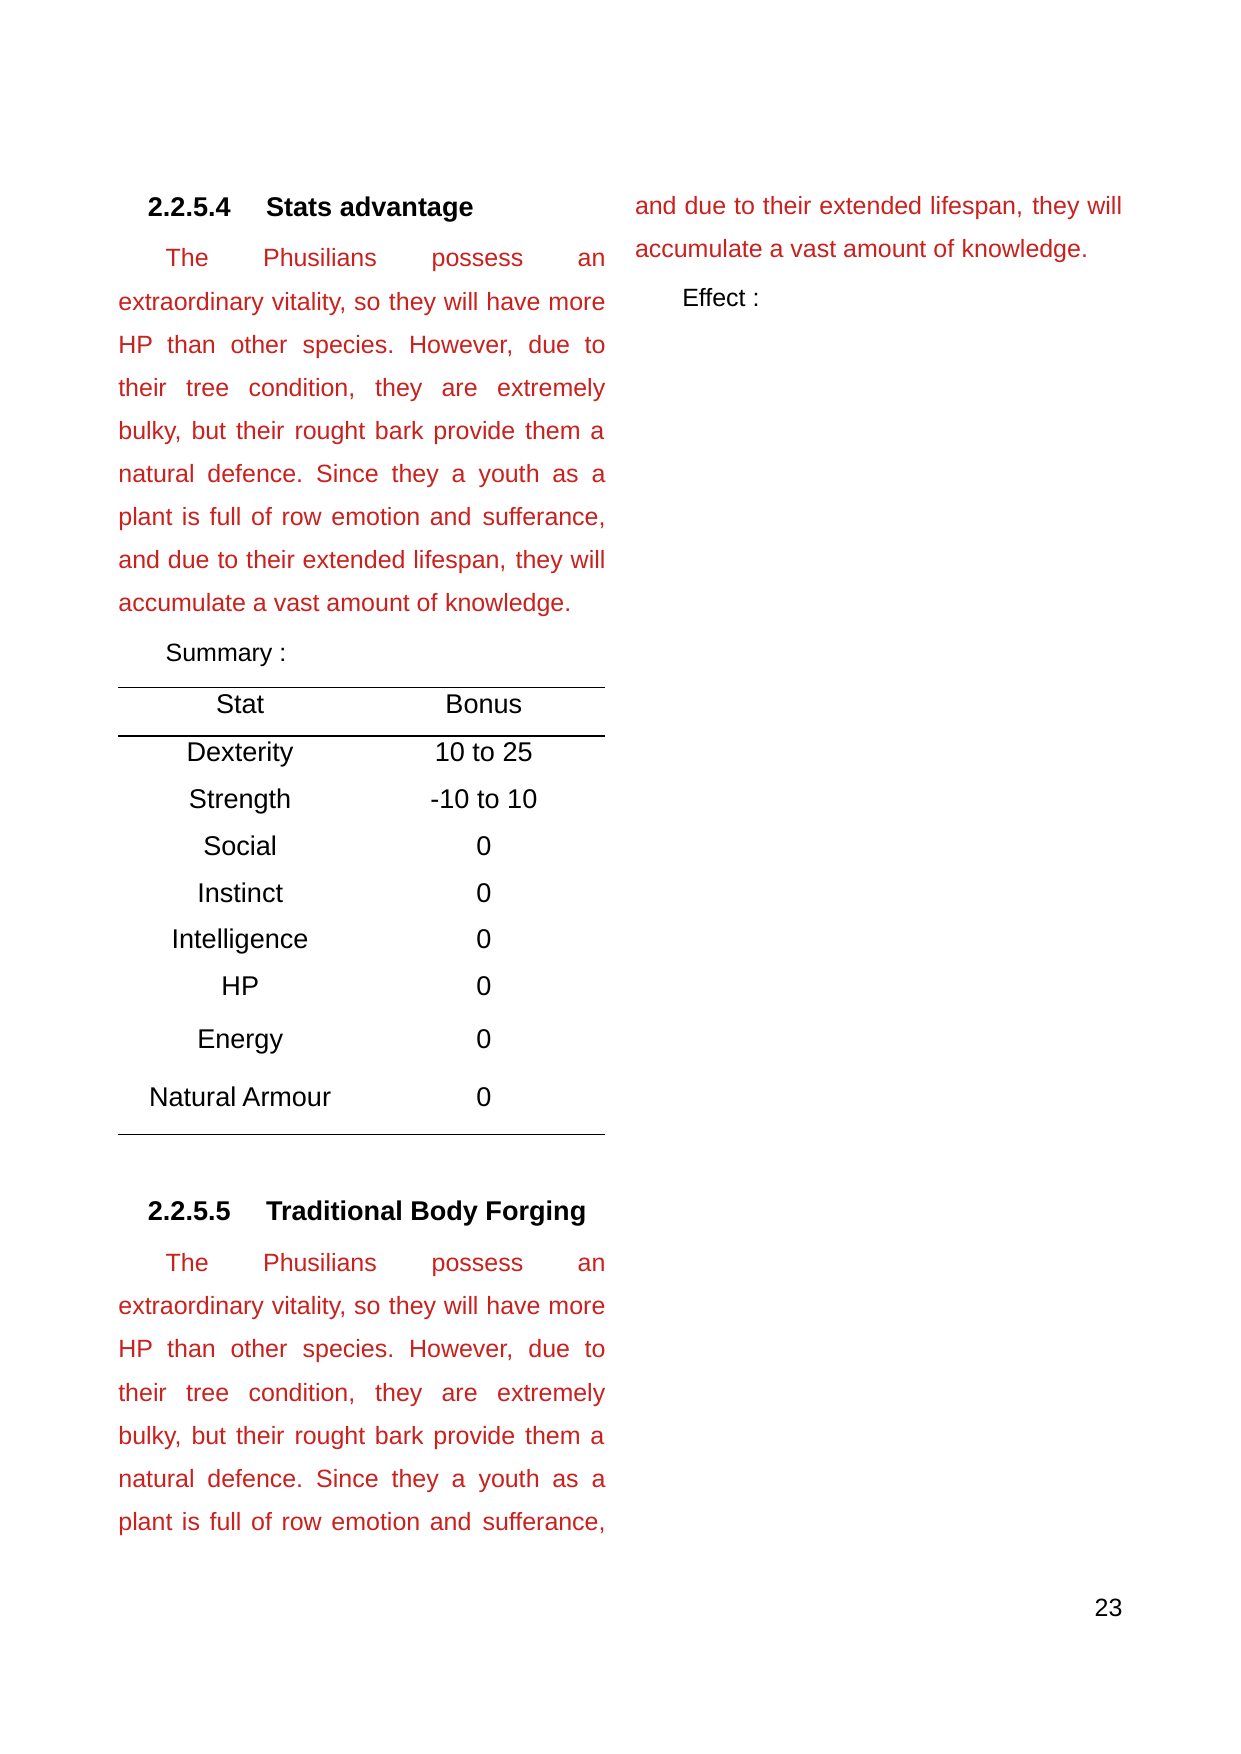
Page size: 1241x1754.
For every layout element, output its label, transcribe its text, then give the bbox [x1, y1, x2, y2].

table_cell -10 to 10 [362, 783, 605, 830]
table_cell HP [118, 970, 362, 1017]
table_cell Energy [118, 1017, 362, 1075]
table_cell Dexterity [118, 737, 362, 783]
table_cell Natural Armour [118, 1075, 362, 1133]
table_header Stat [118, 688, 362, 735]
text Summary : [118, 637, 605, 666]
text The Phusilians possess an extraordinary vitality, so they will have more HP than other species. However, due to their tree condition, they are extremely bulky, but their rought bark provide them a natural defence. Since they a youth as a plant is full of row emotion and sufferance, [118, 1248, 605, 1536]
table_cell 0 [362, 830, 605, 877]
text Effect : [635, 283, 1122, 312]
table_cell 0 [362, 1075, 605, 1133]
table_cell 10 to 25 [362, 737, 605, 783]
table_cell 0 [362, 924, 605, 970]
text The Phusilians possess an extraordinary vitality, so they will have more HP than other species. However, due to their tree condition, they are extremely bulky, but their rought bark provide them a natural defence. Since they a youth as a plant is full of row emotion and sufferance, and due to their extended lifespan, they will accumulate a vast amount of knowledge. [118, 243, 605, 617]
table_cell Social [118, 830, 362, 877]
table_cell Strength [118, 783, 362, 830]
table_cell 0 [362, 1017, 605, 1075]
table_cell 0 [362, 877, 605, 923]
text and due to their extended lifespan, they will accumulate a vast amount of knowledge. [635, 191, 1122, 262]
table_cell Instinct [118, 877, 362, 923]
subtitle Stats advantage [118, 191, 605, 222]
subtitle Traditional Body Forging [118, 1195, 605, 1227]
table_header Bonus [362, 688, 605, 735]
table_cell 0 [362, 970, 605, 1017]
table_cell Intelligence [118, 924, 362, 970]
